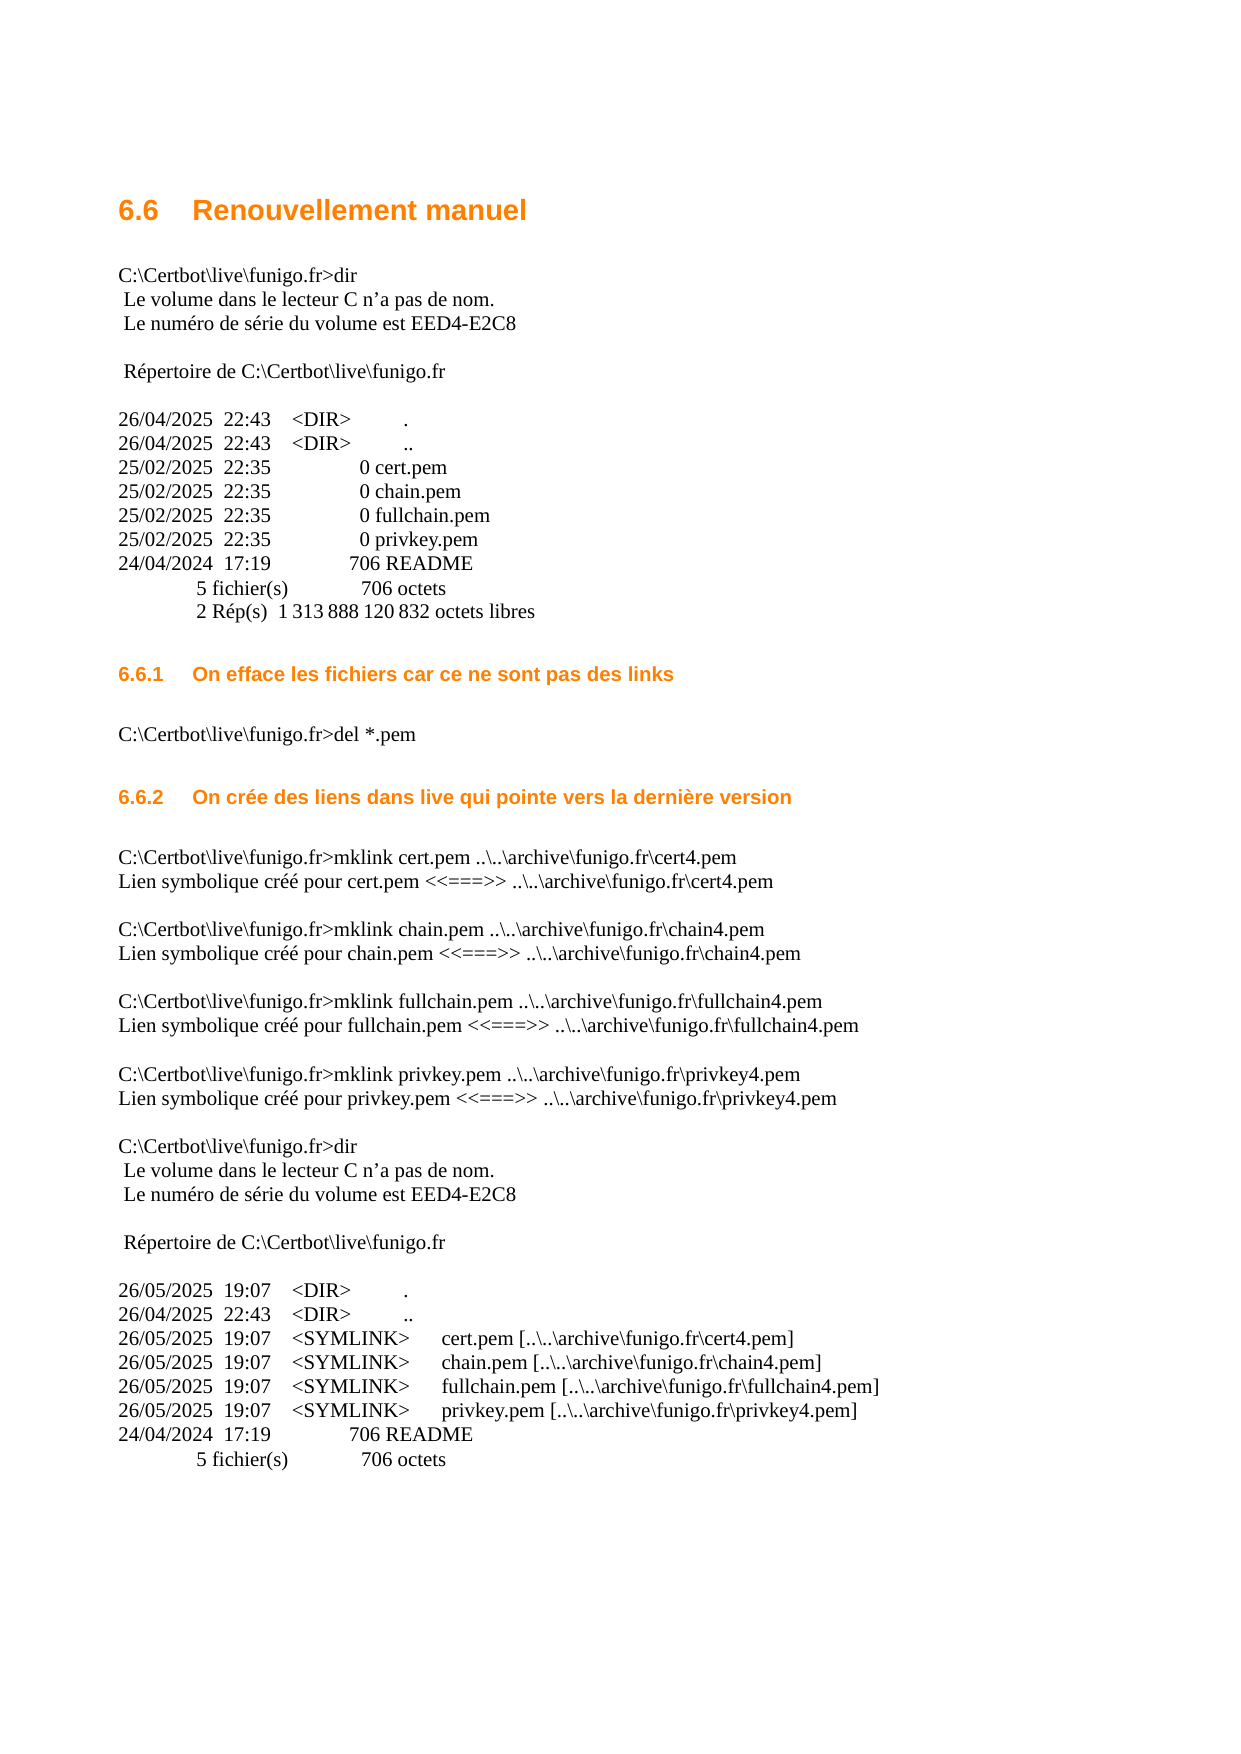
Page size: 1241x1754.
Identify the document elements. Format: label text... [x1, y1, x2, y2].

text 26/04/2025 22:43 <DIR> . [118, 407, 1122, 431]
text Lien symbolique créé pour chain.pem <<===>> ..\..\archive\funigo.fr\chain4.pem [118, 941, 1122, 965]
subtitle On crée des liens dans live qui pointe vers la dernière version [118, 785, 1122, 808]
text 26/05/2025 19:07 <SYMLINK> chain.pem [..\..\archive\funigo.fr\chain4.pem] [118, 1350, 1122, 1374]
text 5 fichier(s) 706 octets [118, 575, 1122, 599]
text Le numéro de série du volume est EED4-E2C8 [118, 311, 1122, 335]
text 2 Rép(s) 1 313 888 120 832 octets libres [118, 599, 1122, 623]
text Répertoire de C:\Certbot\live\funigo.fr [118, 1230, 1122, 1254]
text C:\Certbot\live\funigo.fr>mklink fullchain.pem ..\..\archive\funigo.fr\fullchain4.pem [118, 989, 1122, 1013]
text 25/02/2025 22:35 0 fullchain.pem [118, 503, 1122, 527]
text Lien symbolique créé pour cert.pem <<===>> ..\..\archive\funigo.fr\cert4.pem [118, 869, 1122, 893]
subtitle On efface les fichiers car ce ne sont pas des links [118, 662, 1122, 686]
text 26/05/2025 19:07 <SYMLINK> fullchain.pem [..\..\archive\funigo.fr\fullchain4.pem] [118, 1374, 1122, 1398]
text 26/04/2025 22:43 <DIR> .. [118, 431, 1122, 455]
text C:\Certbot\live\funigo.fr>del *.pem [118, 722, 1122, 746]
text Lien symbolique créé pour fullchain.pem <<===>> ..\..\archive\funigo.fr\fullchain4.pem [118, 1013, 1122, 1037]
text C:\Certbot\live\funigo.fr>dir [118, 1134, 1122, 1158]
text 24/04/2024 17:19 706 README [118, 551, 1122, 575]
text Le numéro de série du volume est EED4-E2C8 [118, 1182, 1122, 1206]
text Lien symbolique créé pour privkey.pem <<===>> ..\..\archive\funigo.fr\privkey4.pem [118, 1086, 1122, 1109]
text 5 fichier(s) 706 octets [118, 1446, 1122, 1471]
text 26/05/2025 19:07 <DIR> . [118, 1278, 1122, 1302]
text 26/05/2025 19:07 <SYMLINK> privkey.pem [..\..\archive\funigo.fr\privkey4.pem] [118, 1398, 1122, 1422]
text 26/04/2025 22:43 <DIR> .. [118, 1302, 1122, 1326]
text Répertoire de C:\Certbot\live\funigo.fr [118, 359, 1122, 383]
text 24/04/2024 17:19 706 README [118, 1422, 1122, 1446]
text 25/02/2025 22:35 0 chain.pem [118, 479, 1122, 503]
text C:\Certbot\live\funigo.fr>mklink cert.pem ..\..\archive\funigo.fr\cert4.pem [118, 845, 1122, 869]
text Le volume dans le lecteur C n’a pas de nom. [118, 1158, 1122, 1182]
text C:\Certbot\live\funigo.fr>mklink chain.pem ..\..\archive\funigo.fr\chain4.pem [118, 917, 1122, 941]
text C:\Certbot\live\funigo.fr>mklink privkey.pem ..\..\archive\funigo.fr\privkey4.pem [118, 1061, 1122, 1086]
text 26/05/2025 19:07 <SYMLINK> cert.pem [..\..\archive\funigo.fr\cert4.pem] [118, 1326, 1122, 1350]
text C:\Certbot\live\funigo.fr>dir [118, 263, 1122, 287]
text 25/02/2025 22:35 0 cert.pem [118, 455, 1122, 479]
text 25/02/2025 22:35 0 privkey.pem [118, 527, 1122, 551]
text Le volume dans le lecteur C n’a pas de nom. [118, 287, 1122, 311]
subtitle Renouvellement manuel [118, 192, 1122, 226]
